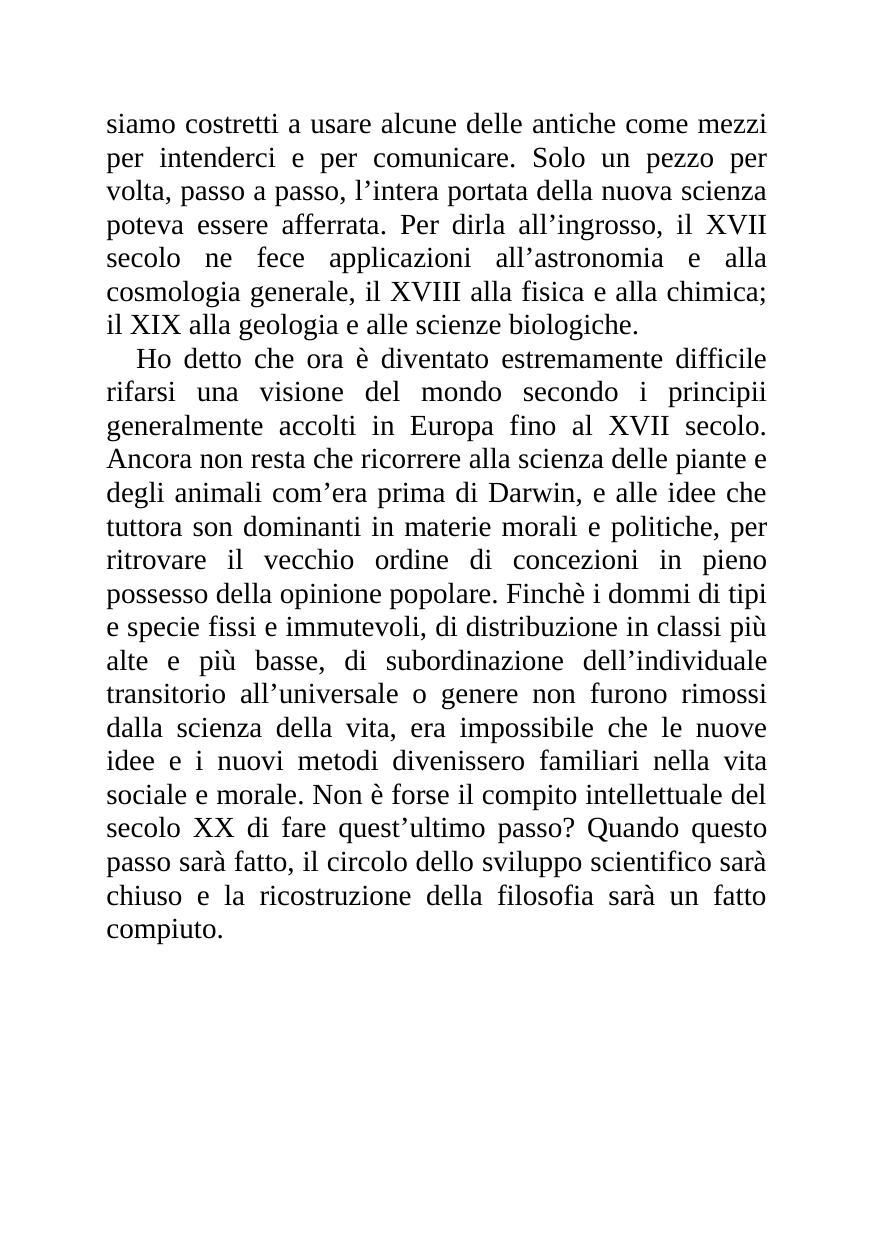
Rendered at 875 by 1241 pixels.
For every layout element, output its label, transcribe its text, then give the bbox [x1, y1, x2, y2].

text siamo costretti a usare alcune delle antiche come mezzi per intenderci e per comunicare. Solo un pezzo per volta, passo a passo, l’intera portata della nuova scienza poteva essere afferrata. Per dirla all’ingrosso, il XVII secolo ne fece applicazioni all’astronomia e alla cosmologia generale, il XVIII alla fisica e alla chimica; il XIX alla geologia e alle scienze biologiche. [106, 106, 768, 341]
text Ho detto che ora è diventato estremamente difficile rifarsi una visione del mondo secondo i principii generalmente accolti in Europa fino al XVII secolo. Ancora non resta che ricorrere alla scienza delle piante e degli animali com’era prima di Darwin, e alle idee che tuttora son dominanti in materie morali e politiche, per ritrovare il vecchio ordine di concezioni in pieno possesso della opinione popolare. Finchè i dommi di tipi e specie fissi e immutevoli, di distribuzione in classi più alte e più basse, di subordinazione dell’individuale transitorio all’universale o genere non furono rimossi dalla scienza della vita, era impossibile che le nuove idee e i nuovi metodi divenissero familiari nella vita sociale e morale. Non è forse il compito intellettuale del secolo XX di fare quest’ultimo passo? Quando questo passo sarà fatto, il circolo dello sviluppo scientifico sarà chiuso e la ricostruzione della filosofia sarà un fatto compiuto. [106, 341, 768, 945]
